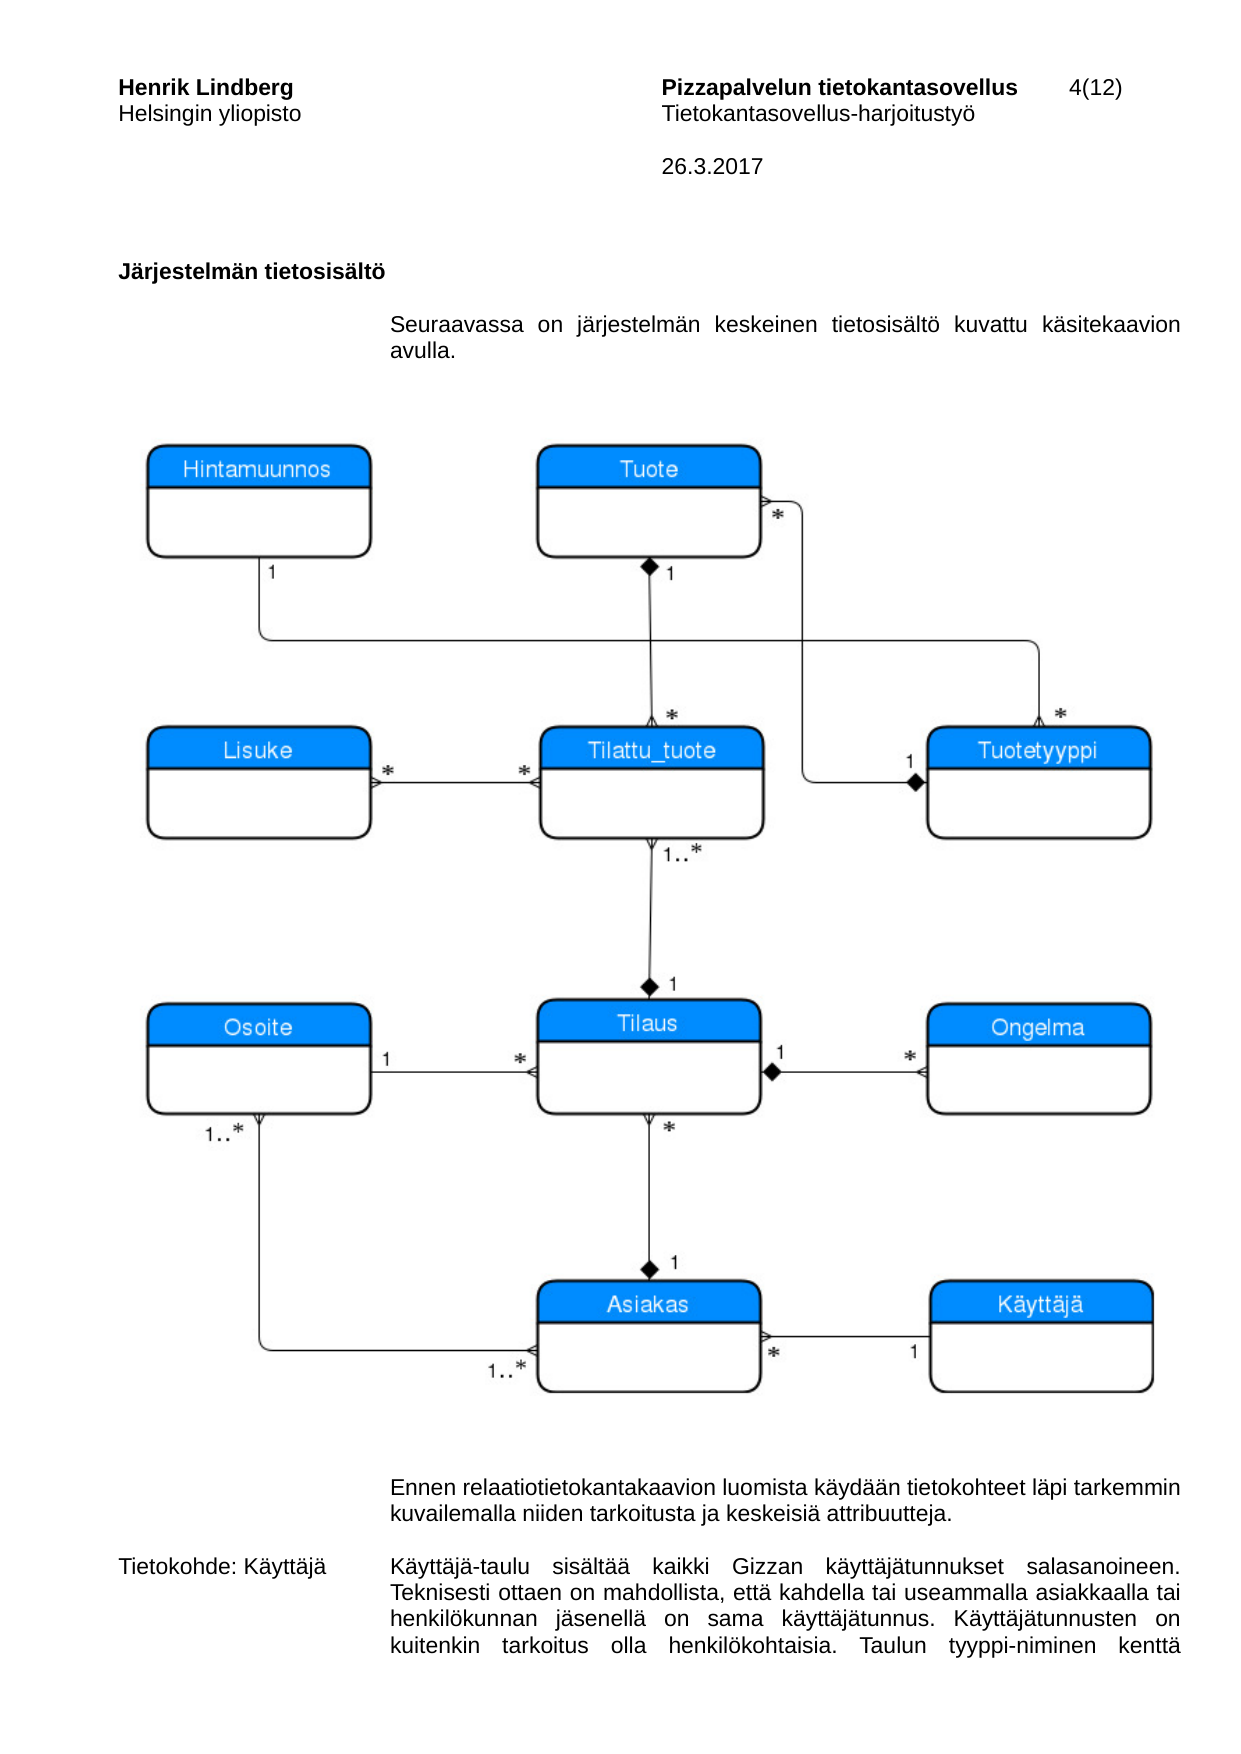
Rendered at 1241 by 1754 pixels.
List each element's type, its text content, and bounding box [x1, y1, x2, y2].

text Ennen relaatiotietokantakaavion luomista käydään tietokohteet läpi tarkemmin kuvailemalla niiden tarkoitusta ja keskeisiä attribuutteja. [118, 1473, 1181, 1526]
picture [118, 416, 1182, 1421]
text Tietokohde: Käyttäjä Käyttäjä-taulu sisältää kaikki Gizzan käyttäjätunnukset salasanoineen. Teknisesti ottaen on mahdollista, että kahdella tai useammalla asiakkaalla tai henkilökunnan jäsenellä on sama käyttäjätunnus. Käyttäjätunnusten on kuitenkin tarkoitus olla henkilökohtaisia. Taulun tyyppi-niminen kenttä [118, 1553, 1181, 1658]
text Järjestelmän tietosisältö [118, 258, 1181, 284]
text Seuraavassa on järjestelmän keskeinen tietosisältö kuvattu käsitekaavion avulla. [118, 311, 1181, 364]
